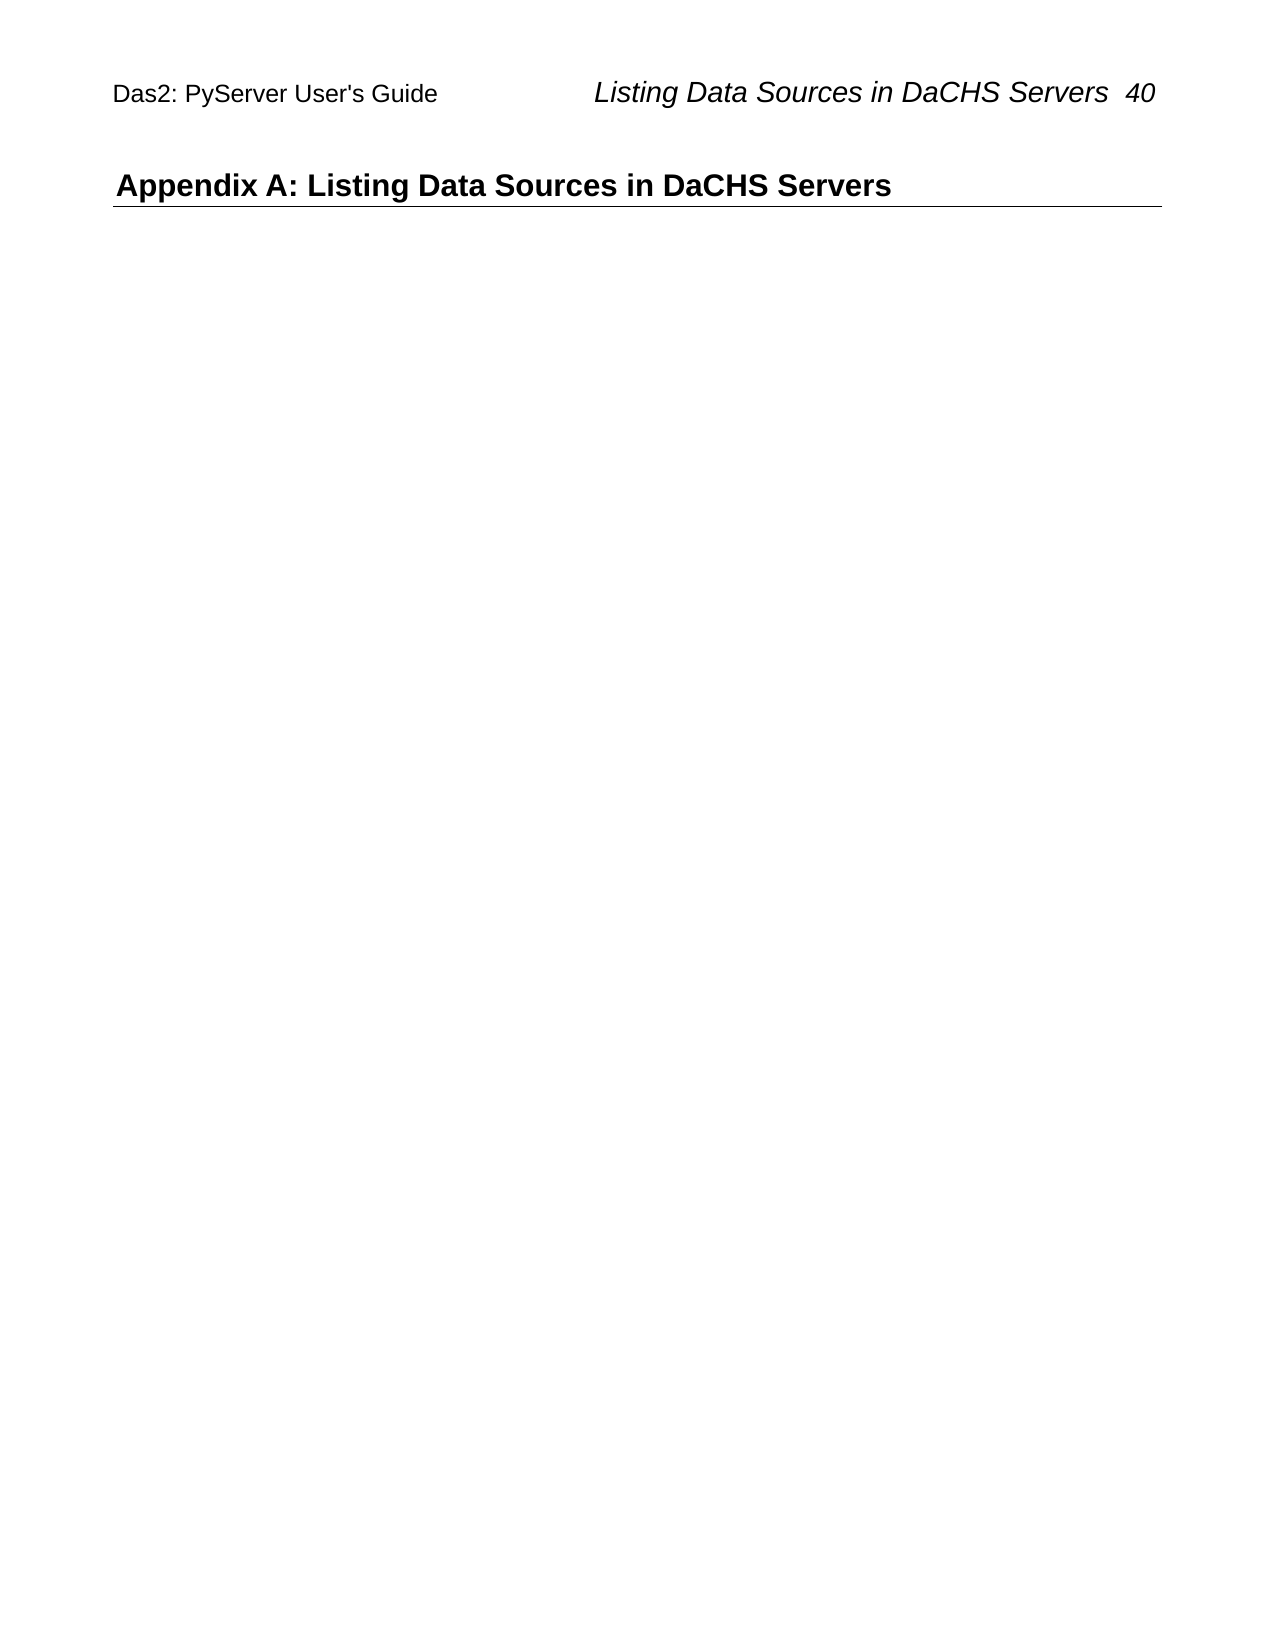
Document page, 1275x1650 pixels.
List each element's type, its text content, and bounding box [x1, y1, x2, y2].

subtitle Listing Data Sources in DaCHS Servers [112, 164, 1162, 206]
